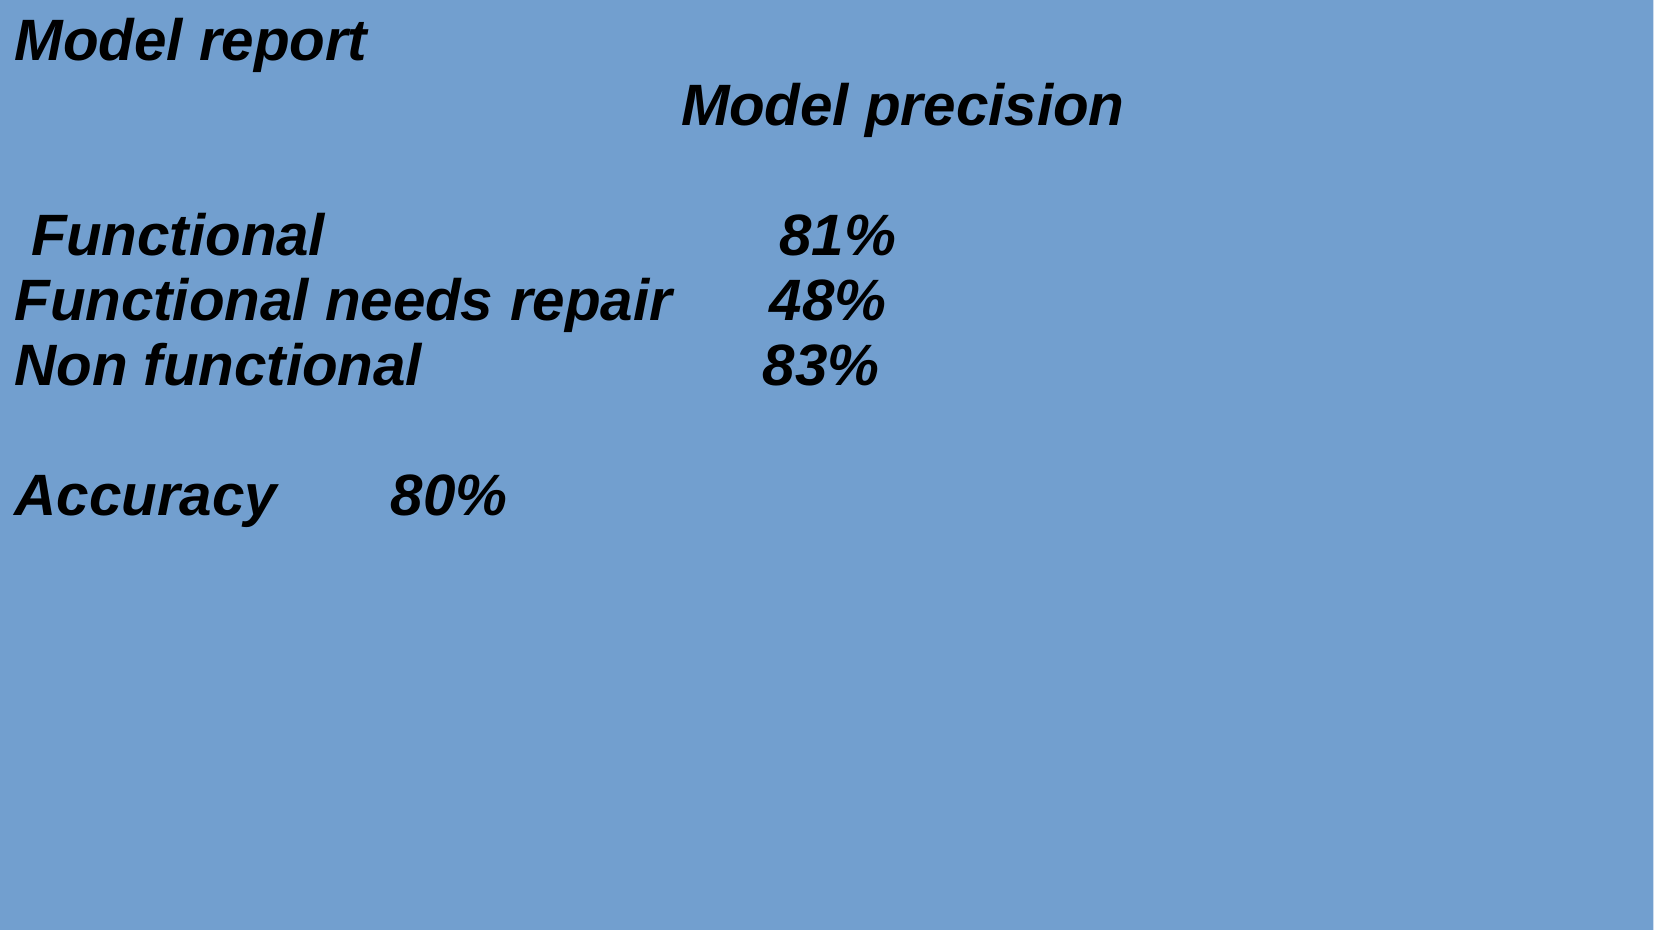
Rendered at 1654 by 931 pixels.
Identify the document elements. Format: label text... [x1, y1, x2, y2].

text_box Model report Model precision Functional 81% Functional needs repair 48% Non functional 83% Accuracy 80% [0, 0, 1456, 601]
